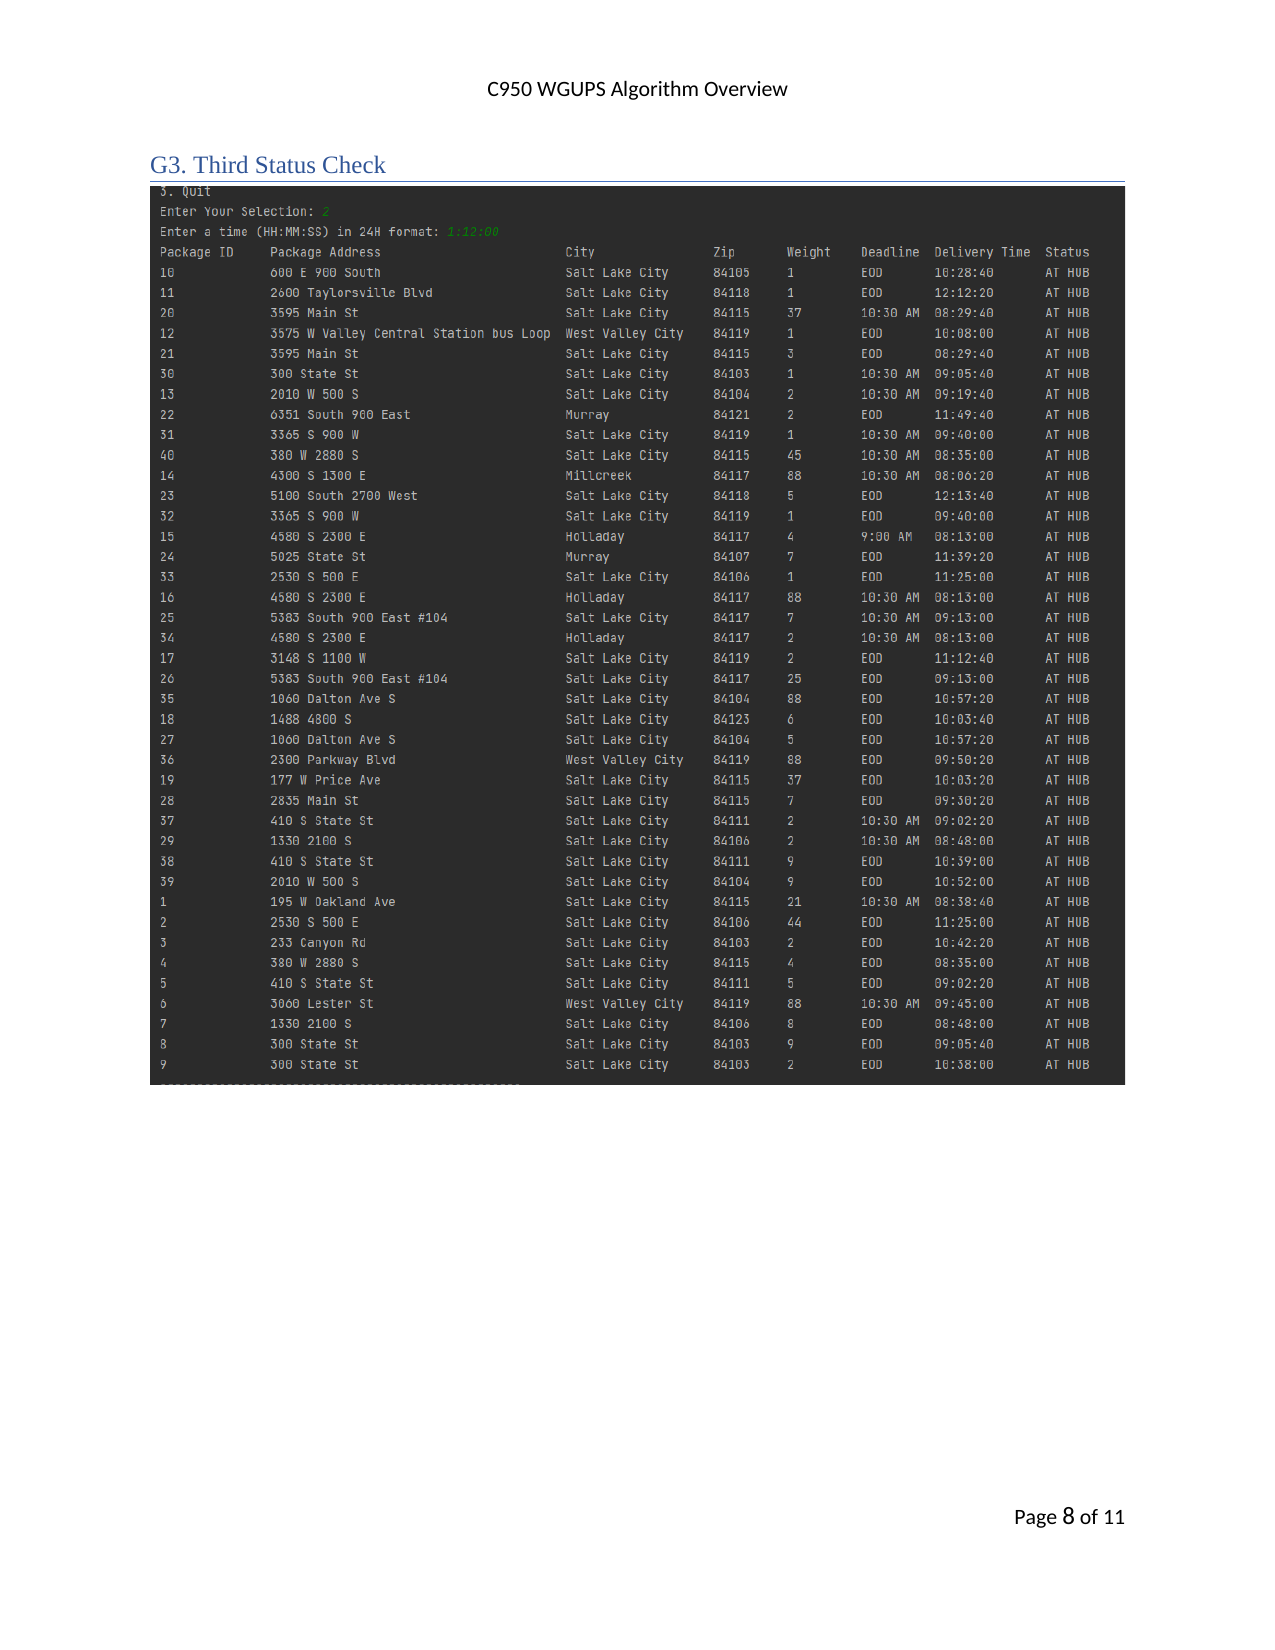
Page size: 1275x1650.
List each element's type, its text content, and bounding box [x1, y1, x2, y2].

subtitle G3. Third Status Check [150, 150, 1125, 181]
